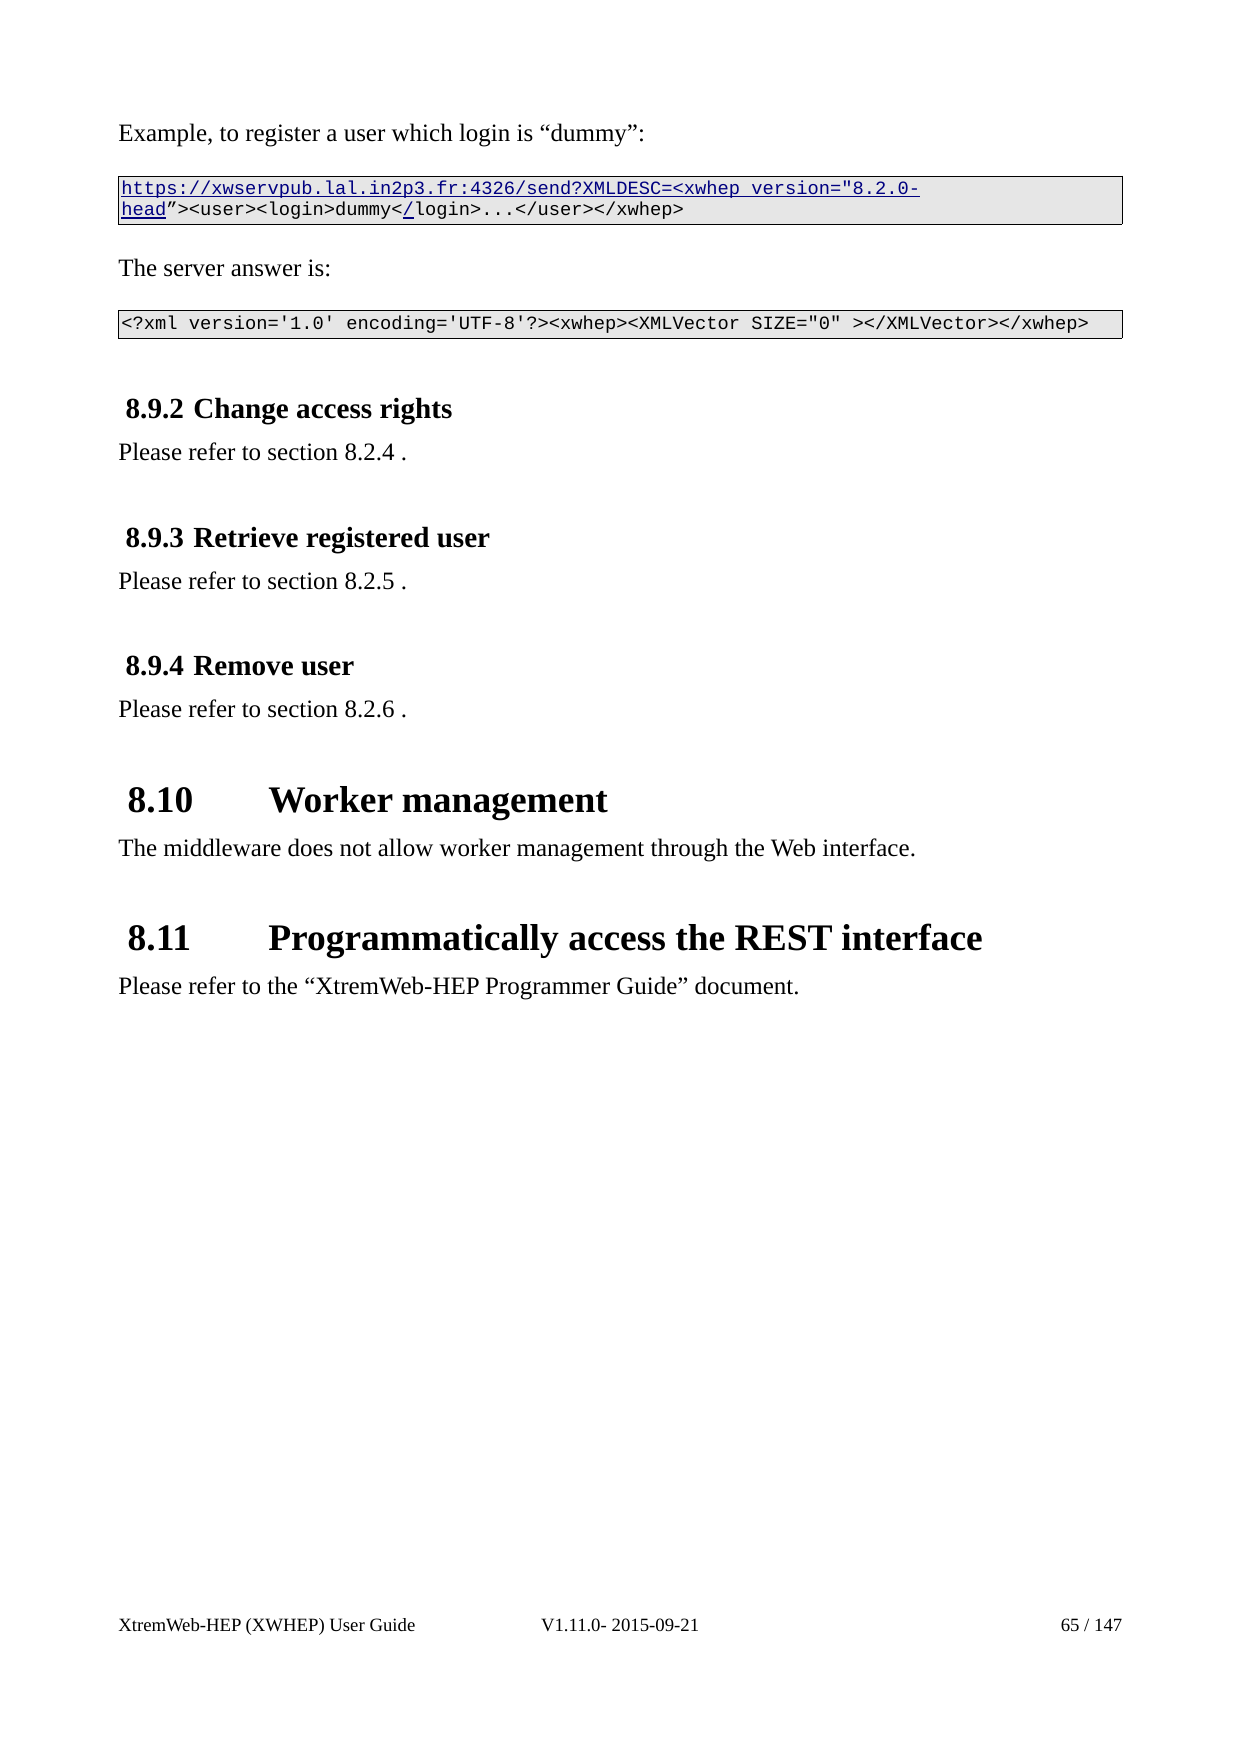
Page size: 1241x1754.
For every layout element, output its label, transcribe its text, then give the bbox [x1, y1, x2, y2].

subtitle Remove user [118, 648, 1122, 682]
text https://xwservpub.lal.in2p3.fr:4326/send?XMLDESC=<xwhep version="8.2.0-head”><user><login>dummy</login>...</user></xwhep> [119, 177, 1122, 224]
subtitle Worker management [118, 777, 1122, 820]
subtitle Programmatically access the REST interface [118, 915, 1122, 958]
text Please refer to section8.2.5. [118, 566, 1122, 595]
text <?xml version='1.0' encoding='UTF-8'?><xwhep><XMLVector SIZE="0" ></XMLVector></xwhep> [119, 311, 1122, 338]
text Example, to register a user which login is “dummy”: [118, 118, 1122, 147]
text The server answer is: [118, 253, 1122, 282]
text Please refer to section8.2.4. [118, 437, 1122, 466]
subtitle Retrieve registered user [118, 520, 1122, 553]
text The middleware does not allow worker management through the Web interface. [118, 833, 1122, 861]
text Please refer to section8.2.6. [118, 694, 1122, 723]
subtitle Change access rights [118, 391, 1122, 425]
text Please refer to the “XtremWeb-HEP Programmer Guide” document. [118, 971, 1122, 999]
